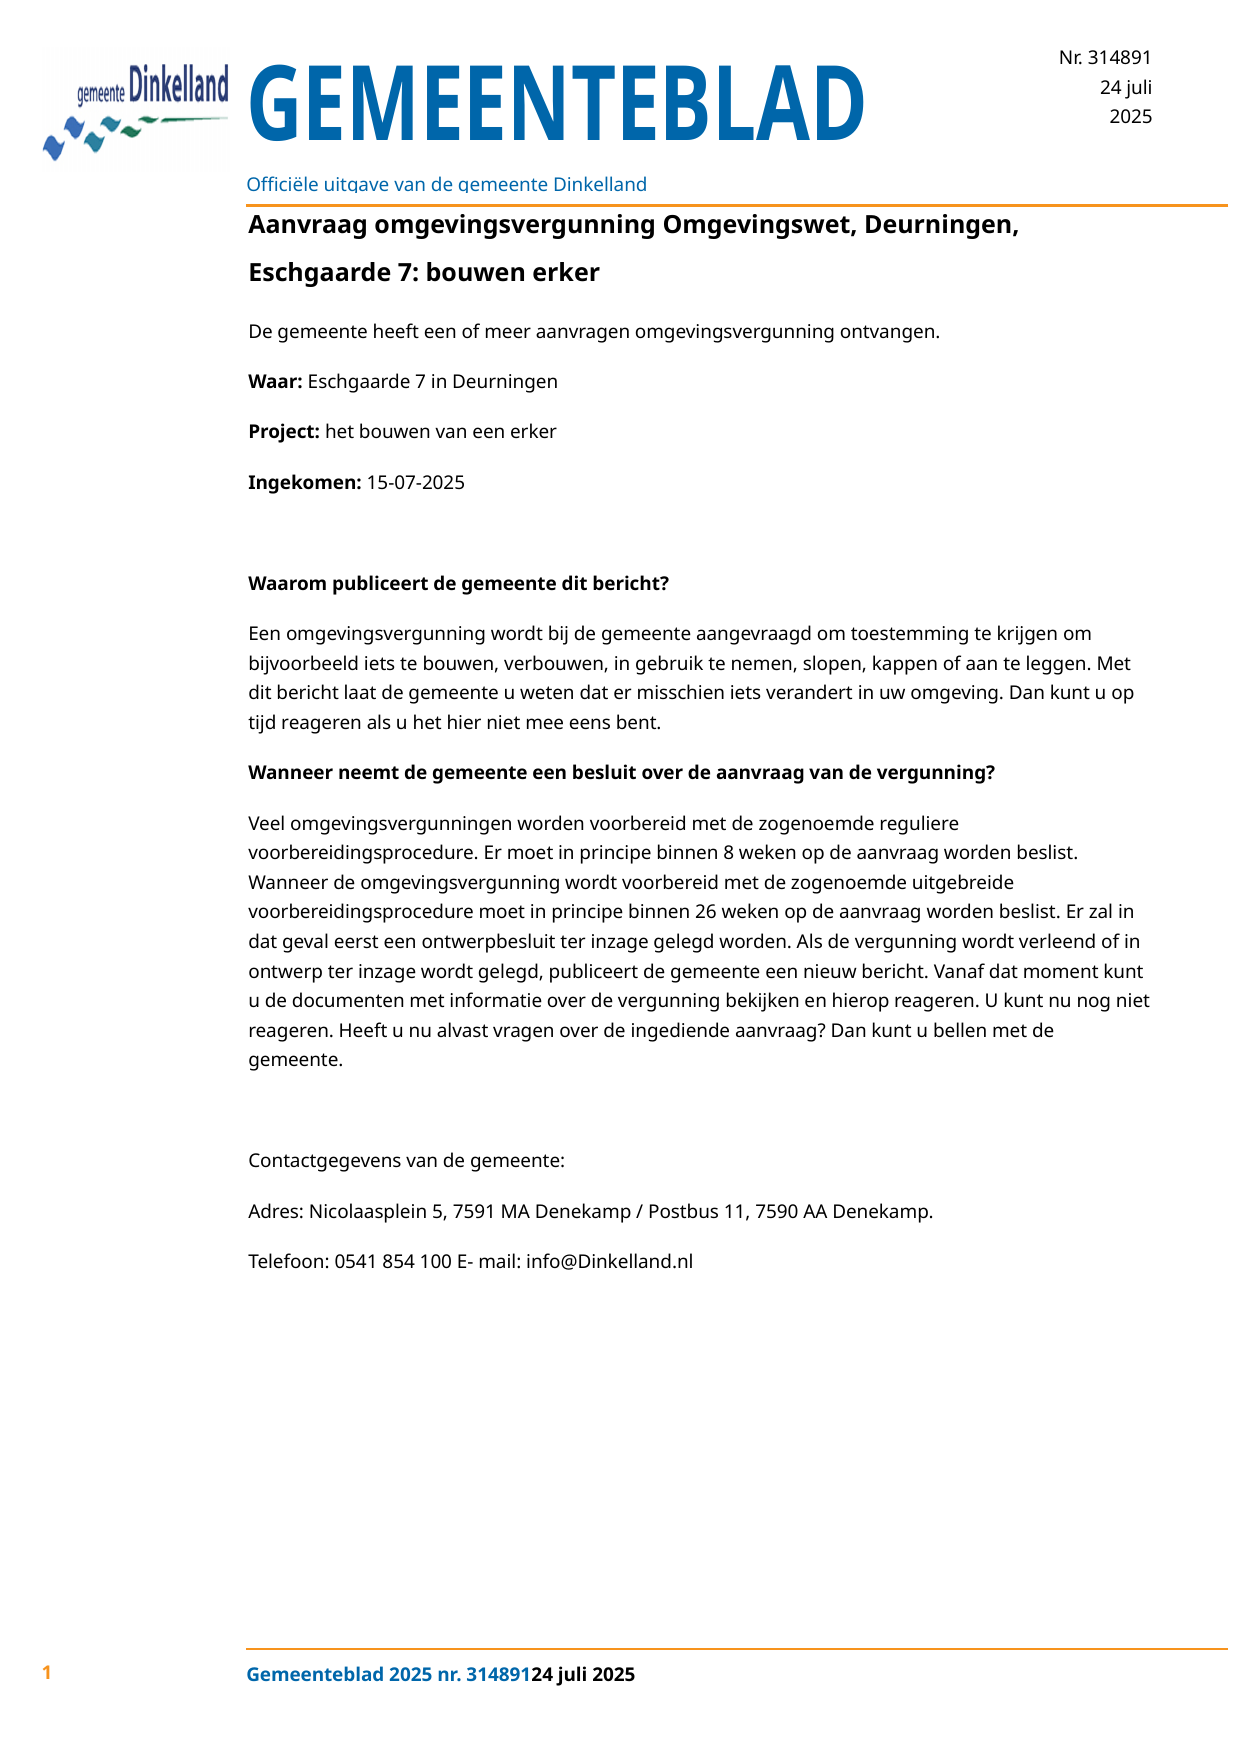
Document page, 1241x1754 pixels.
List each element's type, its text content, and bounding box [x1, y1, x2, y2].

text Waar: Eschgaarde 7 in Deurningen [248, 368, 1152, 394]
text Contactgegevens van de gemeente: [248, 1147, 1152, 1173]
text Waarom publiceert de gemeente dit bericht? [248, 570, 1152, 596]
text Telefoon: 0541 854 100 E- mail: info@Dinkelland.nl [248, 1248, 1152, 1274]
text Ingekomen: 15-07-2025 [248, 469, 1152, 495]
text Een omgevingsvergunning wordt bij de gemeente aangevraagd om toestemming te krijgen om bijvoorbeeld iets te bouwen, verbouwen, in gebruik te nemen, slopen, kappen of aan te leggen. Met dit bericht laat de gemeente u weten dat er misschien iets verandert in uw omgeving. Dan kunt u op tijd reageren als u het hier niet mee eens bent. [248, 620, 1152, 735]
text Project: het bouwen van een erker [248, 419, 1152, 444]
text Veel omgevingsvergunningen worden voorbereid met de zogenoemde reguliere voorbereidingsprocedure. Er moet in principe binnen 8 weken op de aanvraag worden beslist. Wanneer de omgevingsvergunning wordt voorbereid met de zogenoemde uitgebreide voorbereidingsprocedure moet in principe binnen 26 weken op de aanvraag worden beslist. Er zal in dat geval eerst een ontwerpbesluit ter inzage gelegd worden. Als de vergunning wordt verleend of in ontwerp ter inzage wordt gelegd, publiceert de gemeente een nieuw bericht. Vanaf dat moment kunt u de documenten met informatie over de vergunning bekijken en hierop reageren. U kunt nu nog niet reageren. Heeft u nu alvast vragen over de ingediende aanvraag? Dan kunt u bellen met de gemeente. [248, 810, 1152, 1072]
text Adres: Nicolaasplein 5, 7591 MA Denekamp / Postbus 11, 7590 AA Denekamp. [248, 1198, 1152, 1224]
picture [41, 47, 231, 172]
text Wanneer neemt de gemeente een besluit over de aanvraag van de vergunning? [248, 759, 1152, 785]
text Aanvraag omgevingsvergunning Omgevingswet, Deurningen, Eschgaarde 7: bouwen erker [248, 207, 1152, 288]
text De gemeente heeft een of meer aanvragen omgevingsvergunning ontvangen. [248, 318, 1152, 344]
